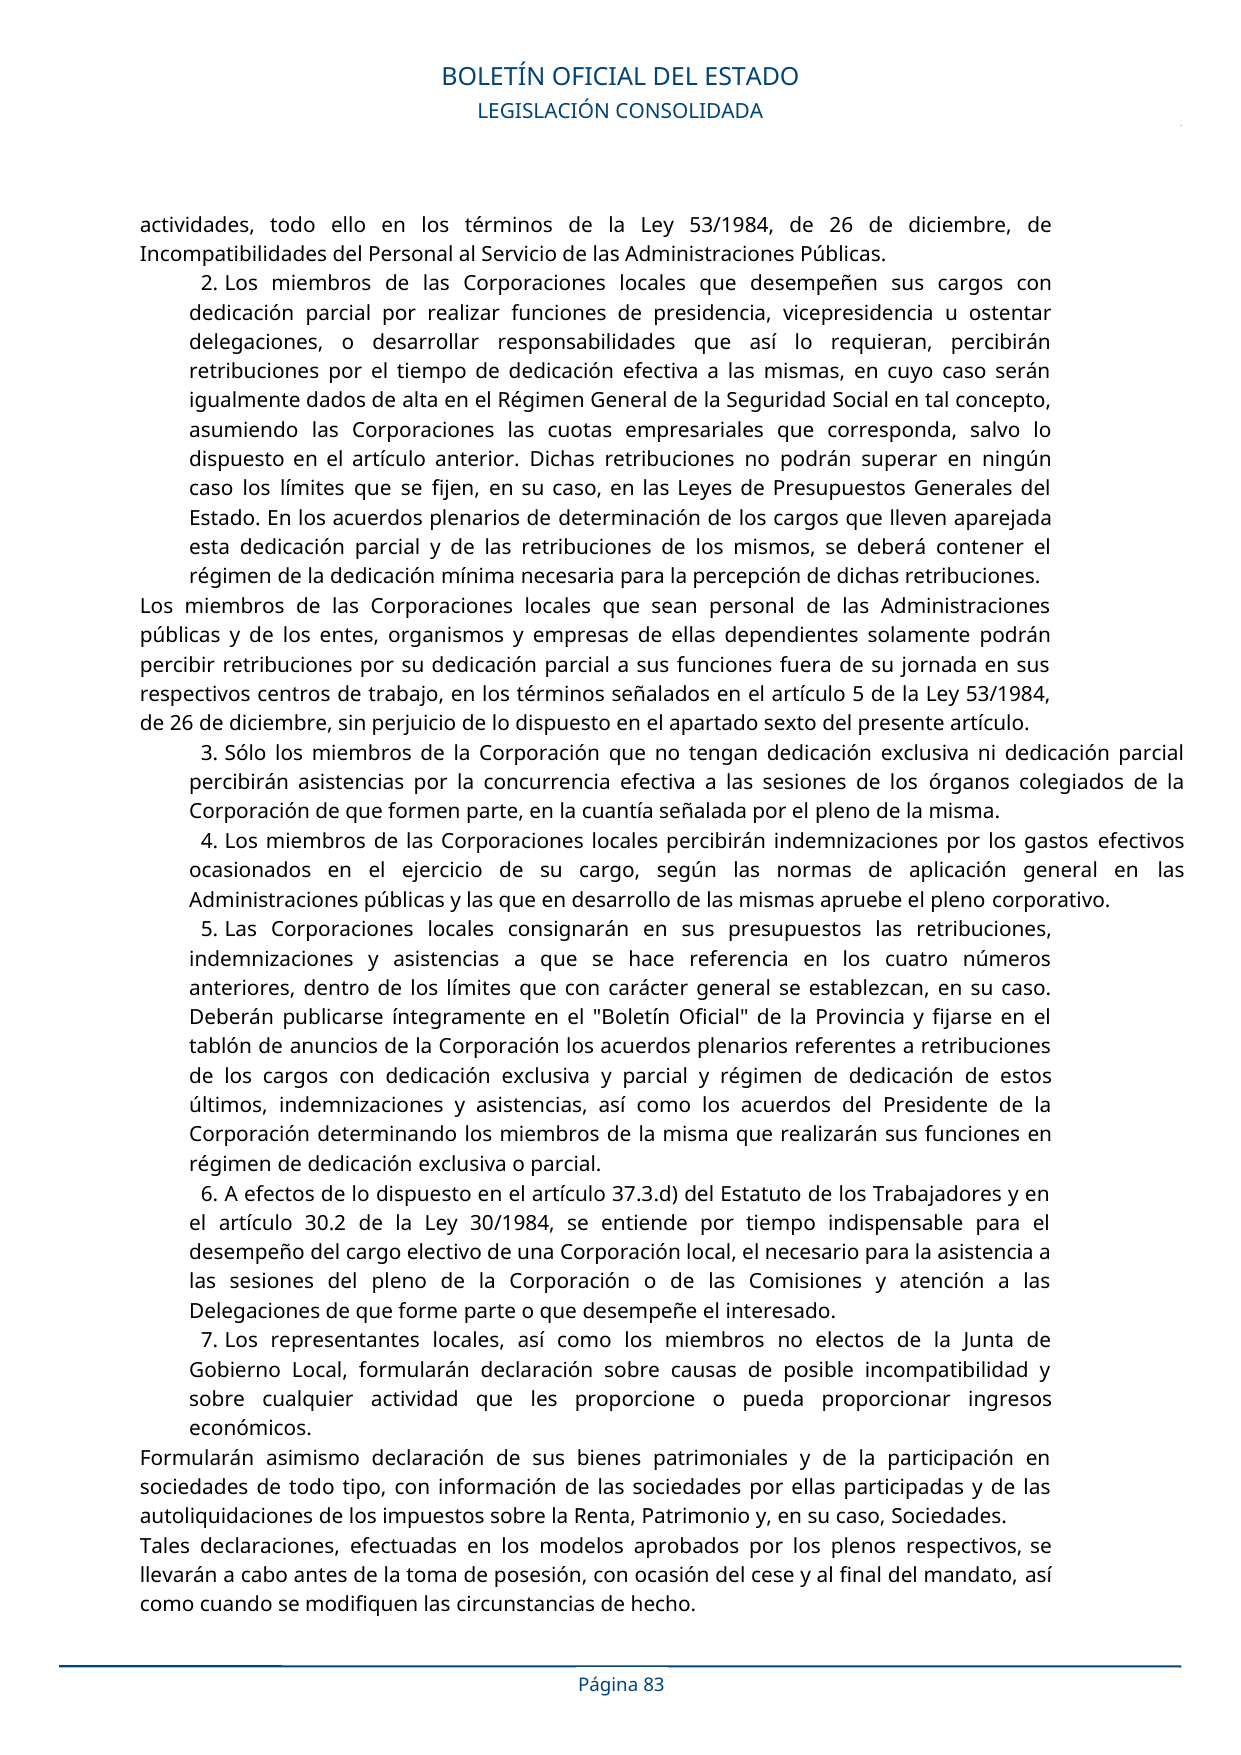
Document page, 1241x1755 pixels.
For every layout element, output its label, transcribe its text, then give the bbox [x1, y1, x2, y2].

list Los miembros de las Corporaciones locales percibirán indemnizaciones por los gastos efectivos ocasionados en el ejercicio de su cargo, según las normas de aplicación general en las Administraciones públicas y las que en desarrollo de las mismas apruebe el pleno corporativo. [165, 826, 1184, 913]
list Las Corporaciones locales consignarán en sus presupuestos las retribuciones, indemnizaciones y asistencias a que se hace referencia en los cuatro números anteriores, dentro de los límites que con carácter general se establezcan, en su caso. Deberán publicarse íntegramente en el "Boletín Oficial" de la Provincia y fijarse en el tablón de anuncios de la Corporación los acuerdos plenarios referentes a retribuciones de los cargos con dedicación exclusiva y parcial y régimen de dedicación de estos últimos, indemnizaciones y asistencias, así como los acuerdos del Presidente de la Corporación determinando los miembros de la misma que realizarán sus funciones en régimen de dedicación exclusiva o parcial. [165, 914, 1052, 1177]
text Los miembros de las Corporaciones locales que sean personal de las Administraciones públicas y de los entes, organismos y empresas de ellas dependientes solamente podrán percibir retribuciones por su dedicación parcial a sus funciones fuera de su jornada en sus respectivos centros de trabajo, en los términos señalados en el artículo 5 de la Ley 53/1984, de 26 de diciembre, sin perjuicio de lo dispuesto en el apartado sexto del presente artículo. [139, 591, 1052, 737]
list Los representantes locales, así como los miembros no electos de la Junta de Gobierno Local, formularán declaración sobre causas de posible incompatibilidad y sobre cualquier actividad que les proporcione o pueda proporcionar ingresos económicos. [165, 1325, 1052, 1442]
list Sólo los miembros de la Corporación que no tengan dedicación exclusiva ni dedicación parcial percibirán asistencias por la concurrencia efectiva a las sesiones de los órganos colegiados de la Corporación de que formen parte, en la cuantía señalada por el pleno de la misma. [165, 738, 1184, 825]
list Los miembros de las Corporaciones locales que desempeñen sus cargos con dedicación parcial por realizar funciones de presidencia, vicepresidencia u ostentar delegaciones, o desarrollar responsabilidades que así lo requieran, percibirán retribuciones por el tiempo de dedicación efectiva a las mismas, en cuyo caso serán igualmente dados de alta en el Régimen General de la Seguridad Social en tal concepto, asumiendo las Corporaciones las cuotas empresariales que corresponda, salvo lo dispuesto en el artículo anterior. Dichas retribuciones no podrán superar en ningún caso los límites que se fijen, en su caso, en las Leyes de Presupuestos Generales del Estado. En los acuerdos plenarios de determinación de los cargos que lleven aparejada esta dedicación parcial y de las retribuciones de los mismos, se deberá contener el régimen de la dedicación mínima necesaria para la percepción de dichas retribuciones. [165, 268, 1052, 589]
text actividades, todo ello en los términos de la Ley 53/1984, de 26 de diciembre, de Incompatibilidades del Personal al Servicio de las Administraciones Públicas. [139, 210, 1052, 267]
list A efectos de lo dispuesto en el artículo 37.3.d) del Estatuto de los Trabajadores y en el artículo 30.2 de la Ley 30/1984, se entiende por tiempo indispensable para el desempeño del cargo electivo de una Corporación local, el necesario para la asistencia a las sesiones del pleno de la Corporación o de las Comisiones y atención a las Delegaciones de que forme parte o que desempeñe el interesado. [165, 1179, 1052, 1324]
text Formularán asimismo declaración de sus bienes patrimoniales y de la participación en sociedades de todo tipo, con información de las sociedades por ellas participadas y de las autoliquidaciones de los impuestos sobre la Renta, Patrimonio y, en su caso, Sociedades. [139, 1443, 1052, 1530]
text Tales declaraciones, efectuadas en los modelos aprobados por los plenos respectivos, se llevarán a cabo antes de la toma de posesión, con ocasión del cese y al final del mandato, así como cuando se modifiquen las circunstancias de hecho. [139, 1531, 1052, 1618]
